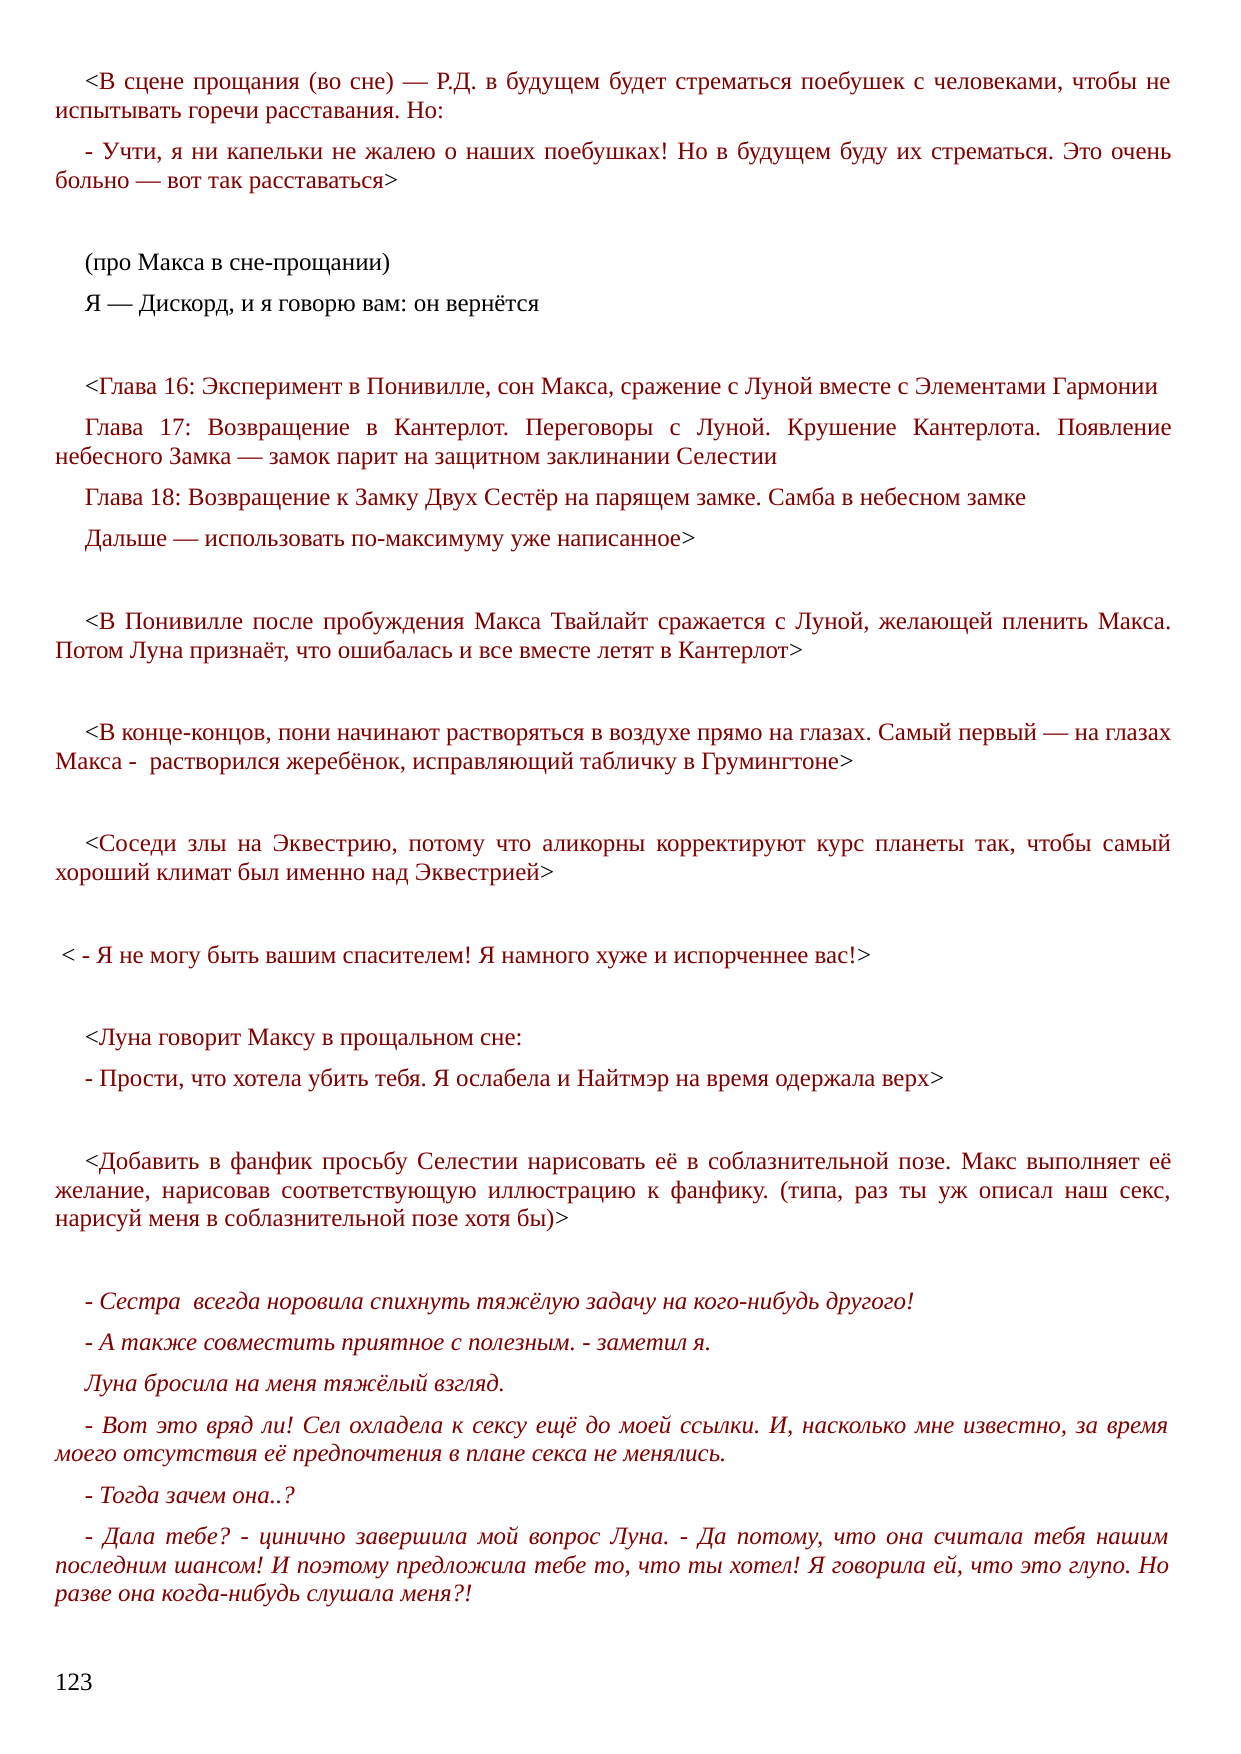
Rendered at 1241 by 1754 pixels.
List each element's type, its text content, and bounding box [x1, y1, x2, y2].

text - Учти, я ни капельки не жалею о наших поебушках! Но в будущем буду их стрематься. Это очень больно — вот так расставаться> [55, 136, 1173, 193]
text <В Понивилле после пробуждения Макса Твайлайт сражается с Луной, желающей пленить Макса. Потом Луна признаёт, что ошибалась и все вместе летят в Кантерлот> [55, 606, 1173, 663]
text <В конце-концов, пони начинают растворяться в воздухе прямо на глазах. Самый первый — на глазах Макса - растворился жеребёнок, исправляющий табличку в Грумингтоне> [55, 717, 1173, 775]
text - Вот это вряд ли! Сел охладела к сексу ещё до моей ссылки. И, насколько мне известно, за время моего отсутствия её предпочтения в плане секса не менялись. [55, 1410, 1173, 1467]
text - Прости, что хотела убить тебя. Я ослабела и Найтмэр на время одержала верх> [55, 1063, 1173, 1092]
text Глава 18: Возвращение к Замку Двух Сестёр на парящем замке. Самба в небесном замке [55, 482, 1173, 511]
text Дальше — использовать по-максимуму уже написанное> [55, 523, 1173, 552]
text < - Я не могу быть вашим спасителем! Я намного хуже и испорченнее вас!> [55, 940, 1173, 968]
text <В сцене прощания (во сне) — Р.Д. в будущем будет стрематься поебушек с человеками, чтобы не испытывать горечи расставания. Но: [55, 66, 1173, 123]
text - Тогда зачем она..? [55, 1480, 1173, 1508]
text <Добавить в фанфик просьбу Селестии нарисовать её в соблазнительной позе. Макс выполняет её желание, нарисовав соответствующую иллюстрацию к фанфику. (типа, раз ты уж описал наш секс, нарисуй меня в соблазнительной позе хотя бы)> [55, 1146, 1173, 1232]
text (про Макса в сне-прощании) [55, 247, 1173, 276]
text - Дала тебе? - цинично завершила мой вопрос Луна. - Да потому, что она считала тебя нашим последним шансом! И поэтому предложила тебе то, что ты хотел! Я говорила ей, что это глупо. Но разве она когда-нибудь слушала меня?! [55, 1521, 1173, 1607]
text - А также совместить приятное с полезным. - заметил я. [55, 1327, 1173, 1356]
text <Луна говорит Максу в прощальном сне: [55, 1022, 1173, 1051]
text - Сестра всегда норовила спихнуть тяжёлую задачу на кого-нибудь другого! [55, 1286, 1173, 1315]
text Я — Дискорд, и я говорю вам: он вернётся [55, 288, 1173, 317]
text Луна бросила на меня тяжёлый взгляд. [55, 1368, 1173, 1397]
text <Соседи злы на Эквестрию, потому что аликорны корректируют курс планеты так, чтобы самый хороший климат был именно над Эквестрией> [55, 828, 1173, 886]
text Глава 17: Возвращение в Кантерлот. Переговоры с Луной. Крушение Кантерлота. Появление небесного Замка — замок парит на защитном заклинании Селестии [55, 412, 1173, 470]
text <Глава 16: Эксперимент в Понивилле, сон Макса, сражение с Луной вместе с Элементами Гармонии [55, 371, 1173, 400]
